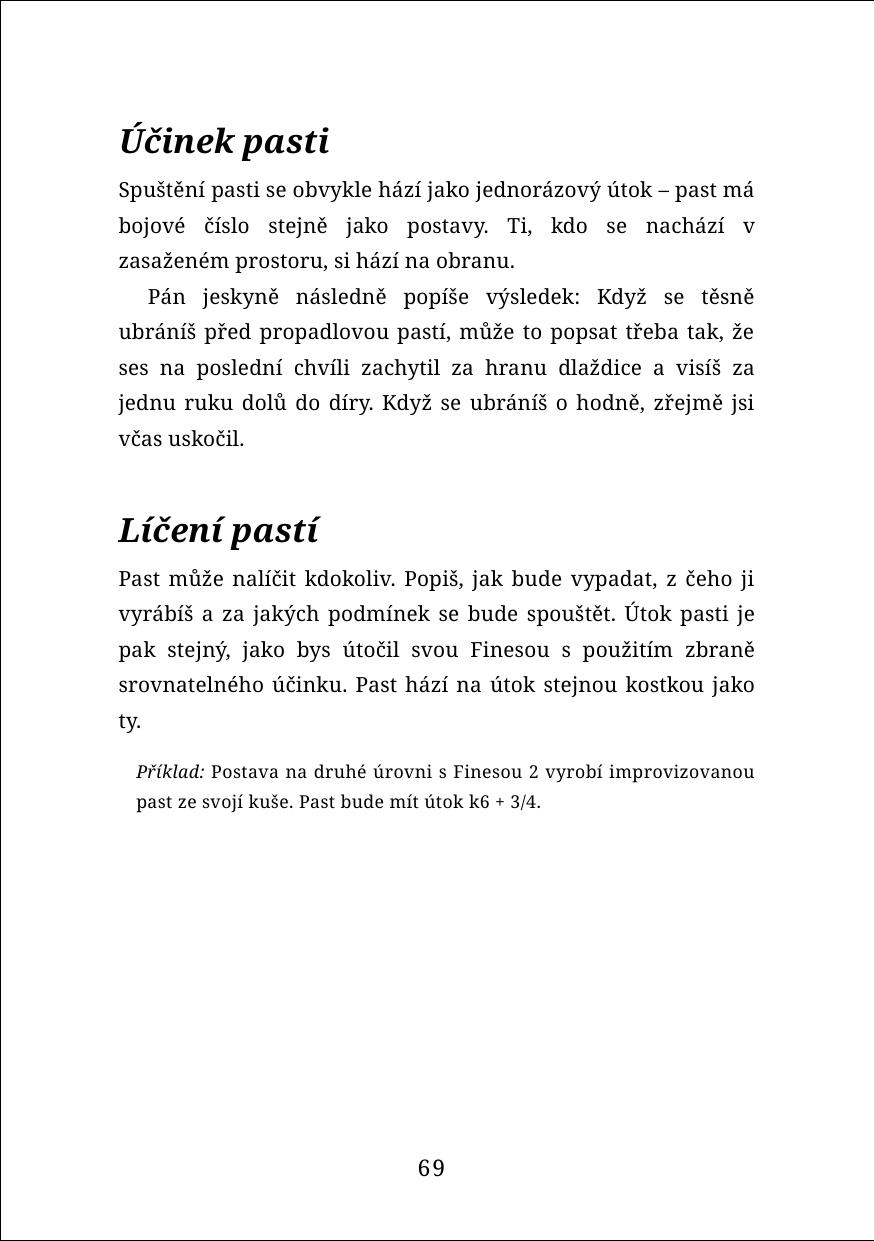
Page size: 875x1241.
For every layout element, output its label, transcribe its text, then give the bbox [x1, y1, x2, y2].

subtitle Účinek pasti [118, 118, 756, 164]
text Past může nalíčit kdokoliv. Popiš, jak bude vypadat, z čeho ji vyrábíš a za jakých podmínek se bude spouštět. Útok pasti je pak stejný, jako bys útočil svou Finesou s použitím zbraně srovnatelného účinku. Past hází na útok stejnou kostkou jako ty. [118, 564, 756, 734]
subtitle Líčení pastí [118, 507, 756, 552]
text Příklad: Postava na druhé úrovni s Finesou 2 vyrobí improvizovanou past ze svojí kuše. Past bude mít útok k6 + 3/4. [136, 759, 756, 814]
text Spuštění pasti se obvykle hází jako jednorázový útok – past má bojové číslo stejně jako postavy. Ti, kdo se nachází v zasaženém prostoru, si hází na obranu. Pán jeskyně následně popíše výsledek: Když se těsně ubráníš před propadlovou pastí, může to popsat třeba tak, že ses na poslední chvíli zachytil za hranu dlaždice a visíš za jednu ruku dolů do díry. Když se ubráníš o hodně, zřejmě jsi včas uskočil. [118, 175, 756, 452]
